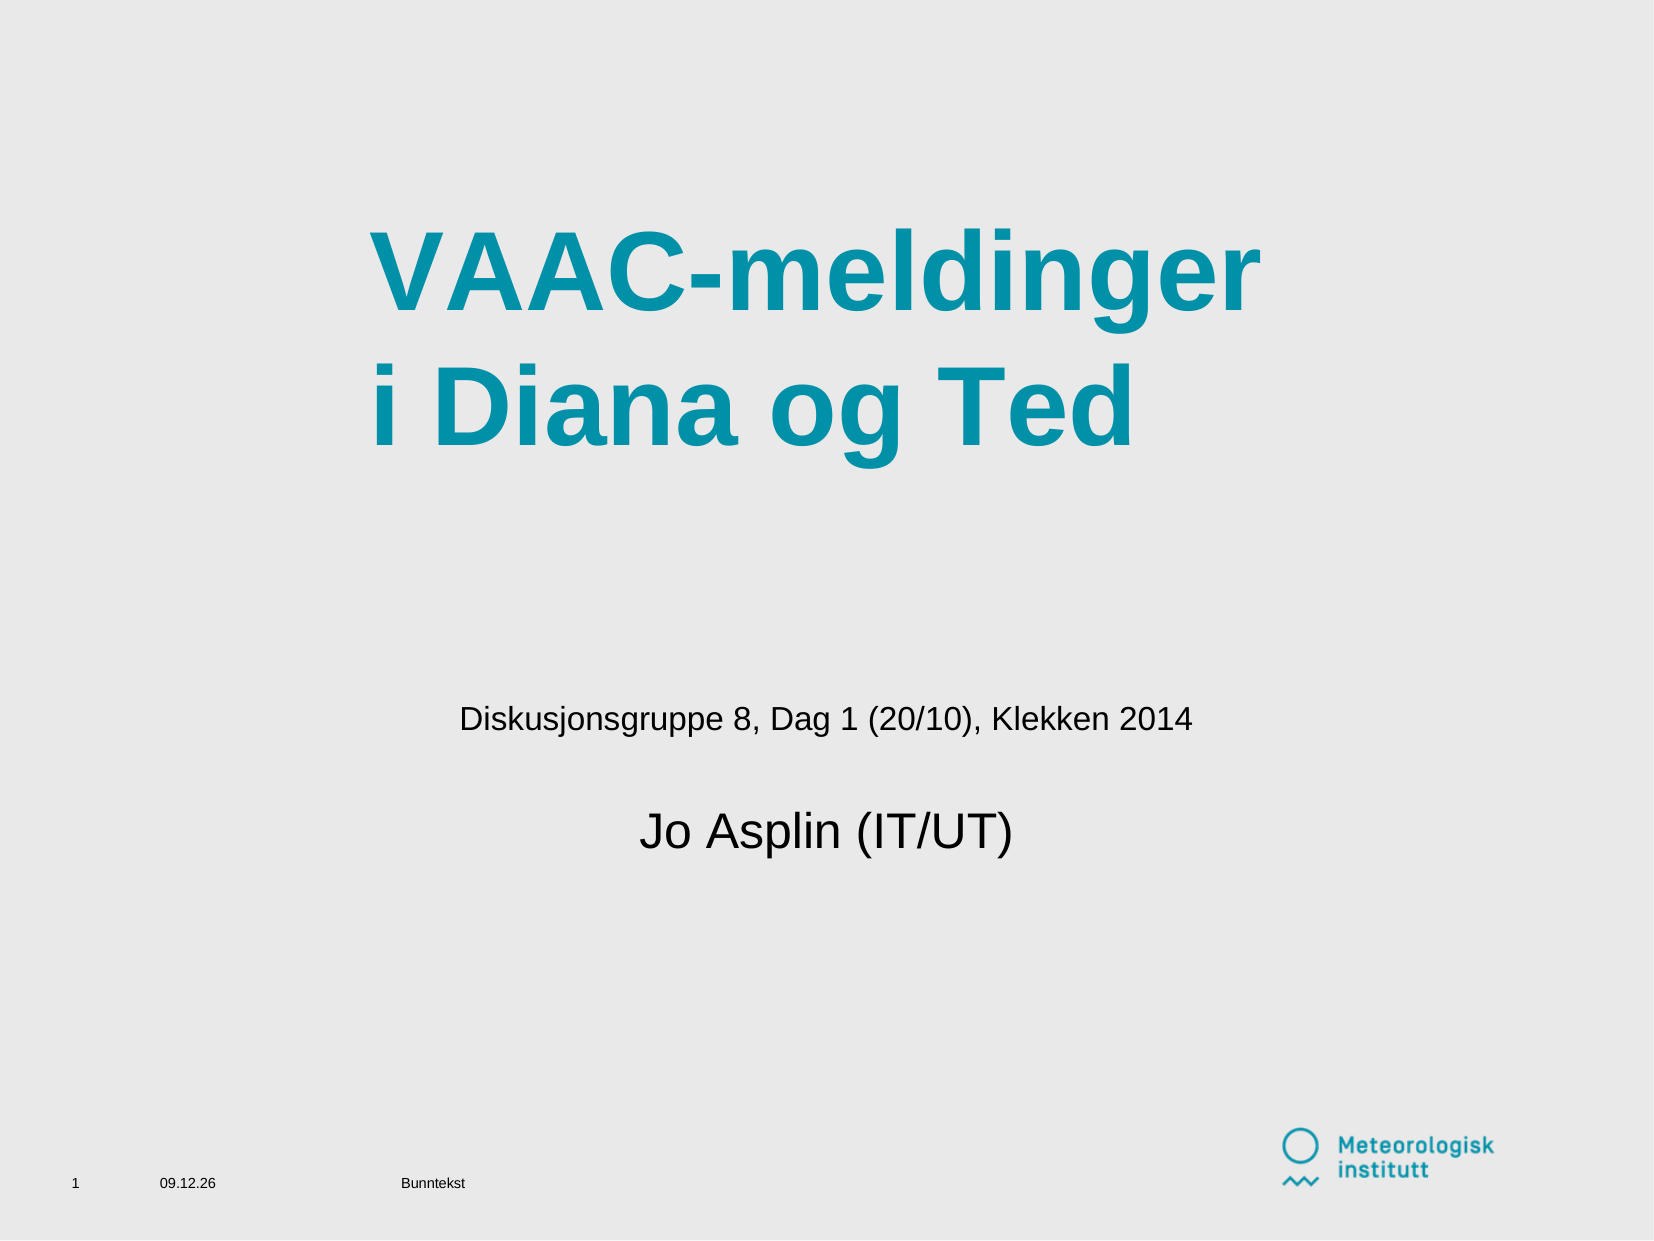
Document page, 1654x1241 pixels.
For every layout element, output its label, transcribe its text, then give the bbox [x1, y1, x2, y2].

text_box Diskusjonsgruppe 8, Dag 1 (20/10), Klekken 2014 Jo Asplin (IT/UT) [160, 546, 1494, 1009]
picture [1249, 1106, 1654, 1240]
title VAAC-meldinger i Diana og Ted [369, 197, 1285, 468]
